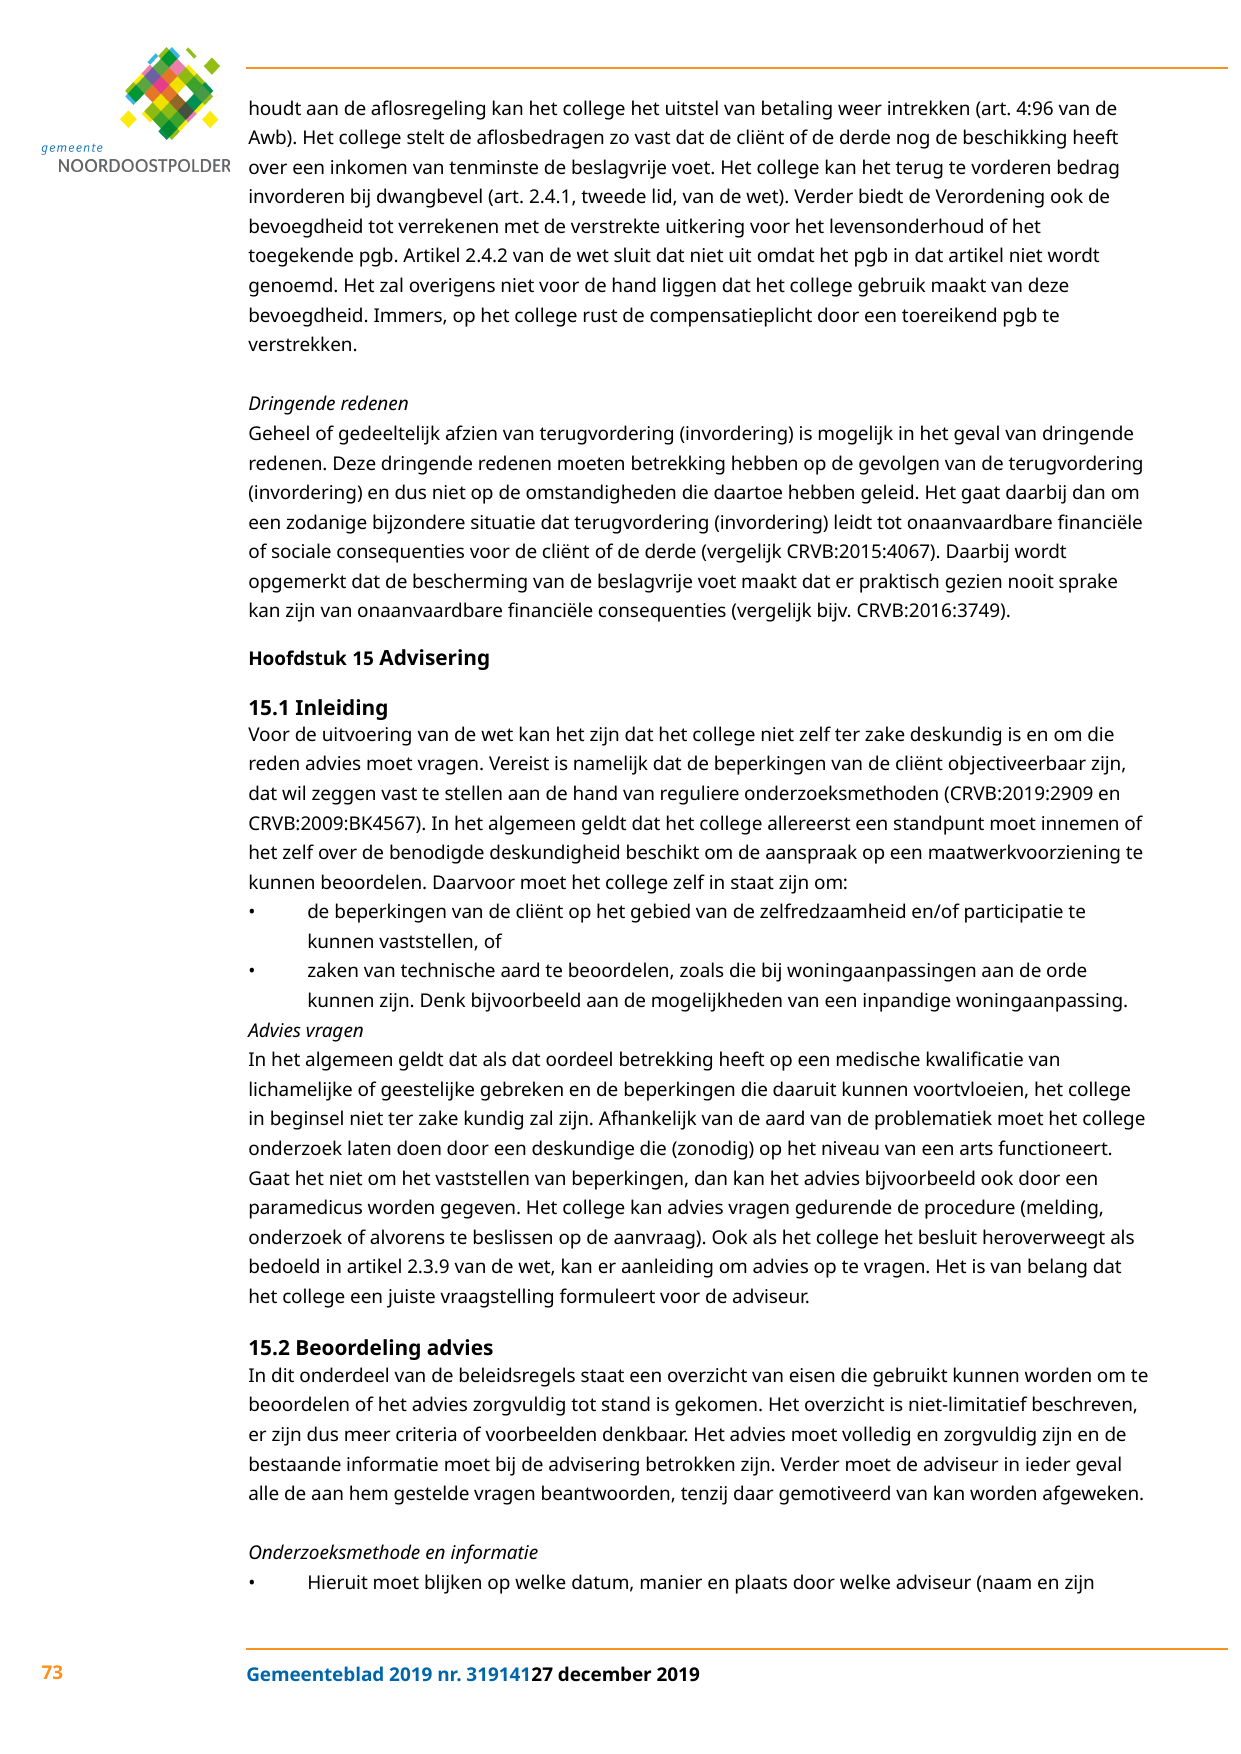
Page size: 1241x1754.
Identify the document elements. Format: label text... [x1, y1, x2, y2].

text Onderzoeksmethode en informatie [248, 1539, 1152, 1565]
text 15.2 Beoordeling advies [248, 1333, 1152, 1362]
text Geheel of gedeeltelijk afzien van terugvordering (invordering) is mogelijk in het geval van dringende redenen. Deze dringende redenen moeten betrekking hebben op de gevolgen van de terugvordering (invordering) en dus niet op de omstandigheden die daartoe hebben geleid. Het gaat daarbij dan om een zodanige bijzondere situatie dat terugvordering (invordering) leidt tot onaanvaardbare financiële of sociale consequenties voor de cliënt of de derde (vergelijk CRVB:2015:4067). Daarbij wordt opgemerkt dat de bescherming van de beslagvrije voet maakt dat er praktisch gezien nooit sprake kan zijn van onaanvaardbare financiële consequenties (vergelijk bijv. CRVB:2016:3749). [248, 420, 1152, 623]
picture [41, 47, 231, 172]
text In dit onderdeel van de beleidsregels staat een overzicht van eisen die gebruikt kunnen worden om te beoordelen of het advies zorgvuldig tot stand is gekomen. Het overzicht is niet-limitatief beschreven, er zijn dus meer criteria of voorbeelden denkbaar. Het advies moet volledig en zorgvuldig zijn en de bestaande informatie moet bij de advisering betrokken zijn. Verder moet de adviseur in ieder geval alle de aan hem gestelde vragen beantwoorden, tenzij daar gemotiveerd van kan worden afgeweken. [248, 1362, 1152, 1506]
text Voor de uitvoering van de wet kan het zijn dat het college niet zelf ter zake deskundig is en om die reden advies moet vragen. Vereist is namelijk dat de beperkingen van de cliënt objectiveerbaar zijn, dat wil zeggen vast te stellen aan de hand van reguliere onderzoeksmethoden (CRVB:2019:2909 en CRVB:2009:BK4567). In het algemeen geldt dat het college allereerst een standpunt moet innemen of het zelf over de benodigde deskundigheid beschikt om de aanspraak op een maatwerkvoorziening te kunnen beoordelen. Daarvoor moet het college zelf in staat zijn om: [248, 721, 1152, 895]
text houdt aan de aflosregeling kan het college het uitstel van betaling weer intrekken (art. 4:96 van de Awb). Het college stelt de aflosbedragen zo vast dat de cliënt of de derde nog de beschikking heeft over een inkomen van tenminste de beslagvrije voet. Het college kan het terug te vorderen bedrag invorderen bij dwangbevel (art. 2.4.1, tweede lid, van de wet). Verder biedt de Verordening ook de bevoegdheid tot verrekenen met de verstrekte uitkering voor het levensonderhoud of het toegekende pgb. Artikel 2.4.2 van de wet sluit dat niet uit omdat het pgb in dat artikel niet wordt genoemd. Het zal overigens niet voor de hand liggen dat het college gebruik maakt van deze bevoegdheid. Immers, op het college rust de compensatieplicht door een toereikend pgb te verstrekken. [248, 95, 1152, 357]
list Hieruit moet blijken op welke datum, manier en plaats door welke adviseur (naam en zijn [248, 1569, 1152, 1595]
text In het algemeen geldt dat als dat oordeel betrekking heeft op een medische kwalificatie van lichamelijke of geestelijke gebreken en de beperkingen die daaruit kunnen voortvloeien, het college in beginsel niet ter zake kundig zal zijn. Afhankelijk van de aard van de problematiek moet het college onderzoek laten doen door een deskundige die (zonodig) op het niveau van een arts functioneert. Gaat het niet om het vaststellen van beperkingen, dan kan het advies bijvoorbeeld ook door een paramedicus worden gegeven. Het college kan advies vragen gedurende de procedure (melding, onderzoek of alvorens te beslissen op de aanvraag). Ook als het college het besluit heroverweegt als bedoeld in artikel 2.3.9 van de wet, kan er aanleiding om advies op te vragen. Het is van belang dat het college een juiste vraagstelling formuleert voor de adviseur. [248, 1046, 1152, 1309]
list de beperkingen van de cliënt op het gebied van de zelfredzaamheid en/of participatie te kunnen vaststellen, of [248, 898, 1152, 954]
text Dringende redenen [248, 391, 1152, 416]
text Advies vragen [248, 1017, 1152, 1043]
text Hoofdstuk 15 Advisering [248, 643, 1152, 672]
text 15.1 Inleiding [248, 693, 1152, 721]
list zaken van technische aard te beoordelen, zoals die bij woningaanpassingen aan de orde kunnen zijn. Denk bijvoorbeeld aan de mogelijkheden van een inpandige woningaanpassing. [248, 958, 1152, 1013]
